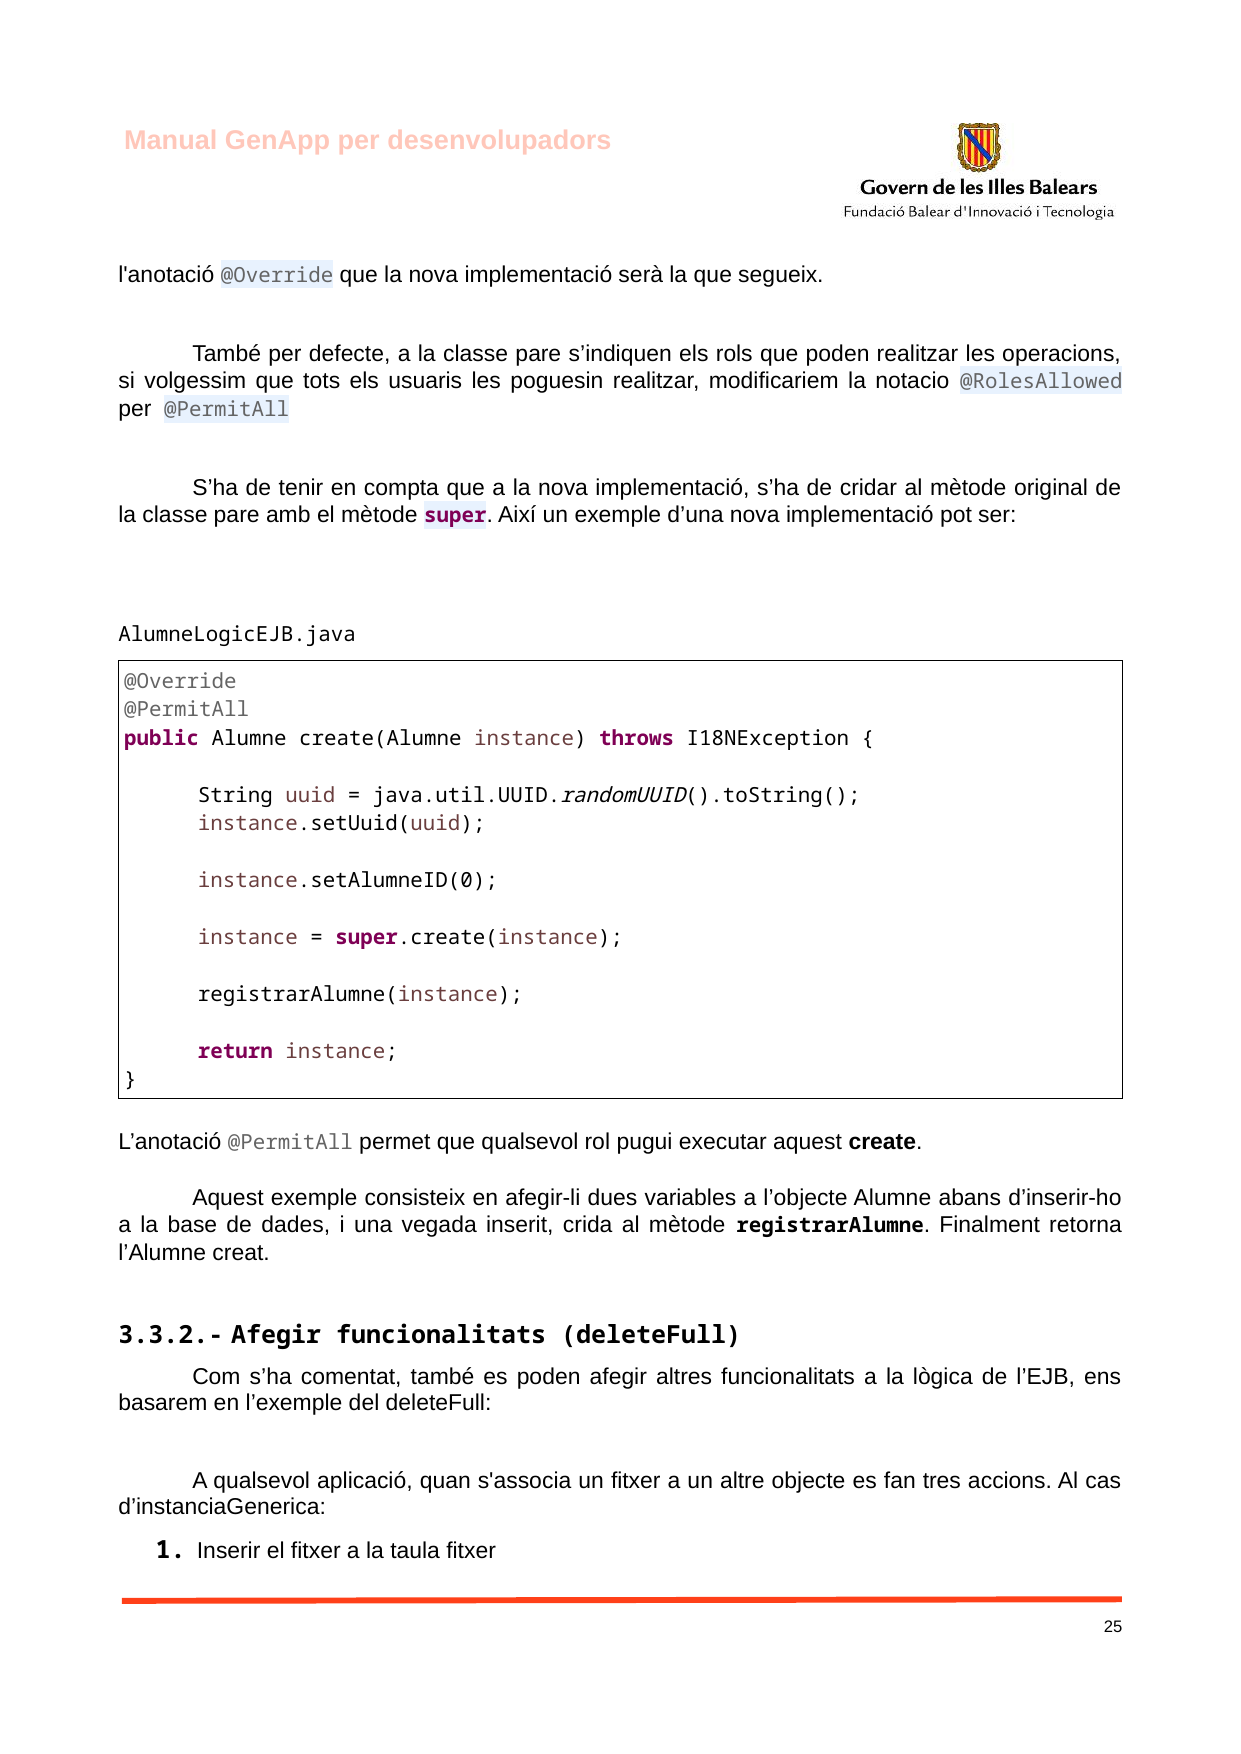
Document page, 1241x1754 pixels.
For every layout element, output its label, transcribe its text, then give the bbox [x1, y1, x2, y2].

text Aquest exemple consisteix en afegir-li dues variables a l’objecte Alumne abans d’inserir-ho a la base de dades, i una vegada inserit, crida al mètode registrarAlumne. Finalment retorna l’Alumne creat. [118, 1184, 1122, 1265]
list Inserir el fitxer a la taula fitxer [155, 1532, 1122, 1566]
table_header @Override @PermitAll public Alumne create(Alumne instance) throws I18NException { String uuid = java.util.UUID.randomUUID().toString(); instance.setUuid(uuid); instance.setAlumneID(0); instance = super.create(instance); registrarAlumne(instance); return instance; } [119, 661, 1122, 1098]
text AlumneLogicEJB.java [118, 619, 1122, 648]
picture [840, 123, 1117, 220]
text A qualsevol aplicació, quan s'associa un fitxer a un altre objecte es fan tres accions. Al cas d’instanciaGenerica: [118, 1467, 1122, 1519]
text l'anotació @Override que la nova implementació serà la que segueix. [118, 260, 1122, 288]
text L’anotació @PermitAll permet que qualsevol rol pugui executar aquest create. [118, 1127, 1122, 1155]
subtitle Afegir funcionalitats (deleteFull) [118, 1316, 1122, 1350]
text Com s’ha comentat, també es poden afegir altres funcionalitats a la lògica de l’EJB, ens basarem en l’exemple del deleteFull: [118, 1363, 1122, 1416]
text També per defecte, a la classe pare s’indiquen els rols que poden realitzar les operacions, si volgessim que tots els usuaris les poguesin realitzar, modificariem la notacio @RolesAllowed per @PermitAll [118, 340, 1122, 423]
text S’ha de tenir en compta que a la nova implementació, s’ha de cridar al mètode original de la classe pare amb el mètode super. Així un exemple d’una nova implementació pot ser: [118, 474, 1122, 529]
